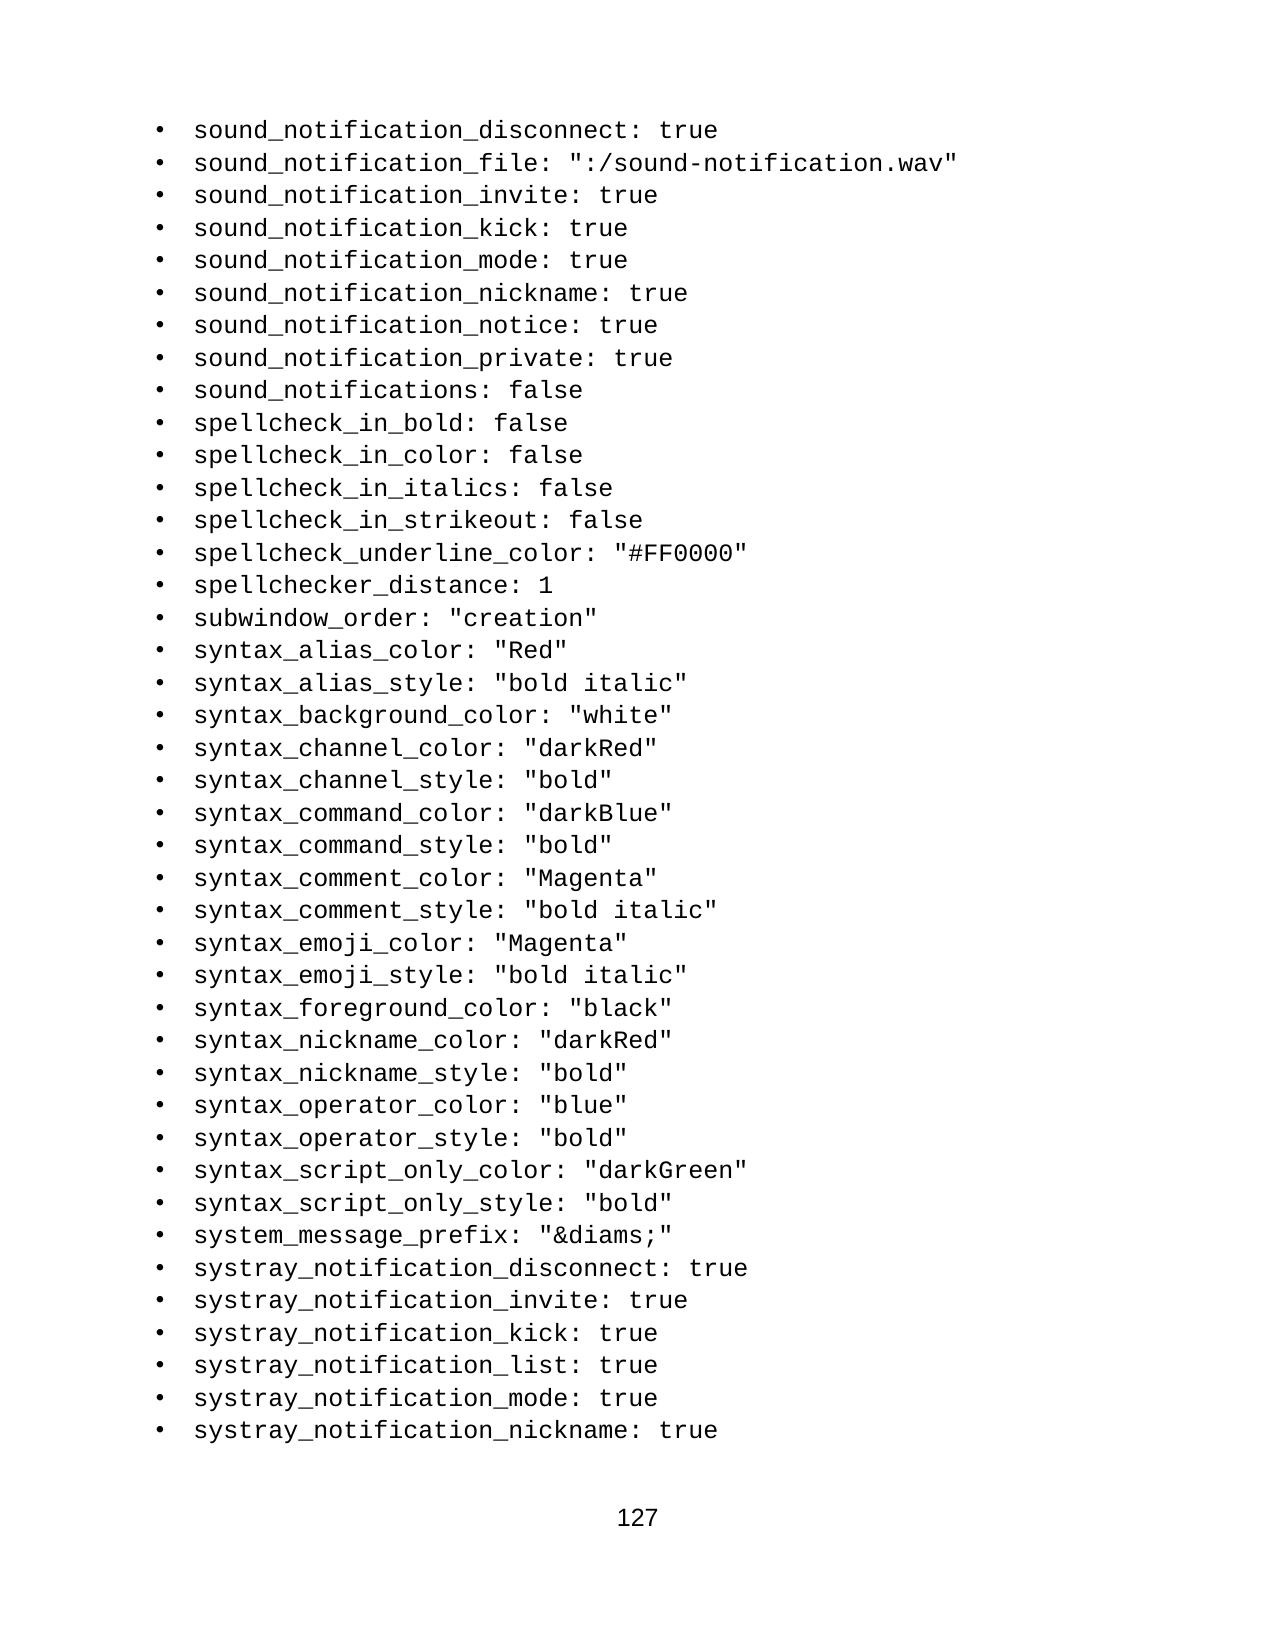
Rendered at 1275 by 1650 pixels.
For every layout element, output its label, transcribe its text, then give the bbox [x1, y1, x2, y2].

list spellchecker_distance: 1 [156, 573, 1157, 601]
list syntax_comment_style: "bold italic" [156, 898, 1157, 926]
list sound_notification_private: true [156, 346, 1157, 374]
list syntax_nickname_color: "darkRed" [156, 1028, 1157, 1056]
list systray_notification_kick: true [156, 1321, 1157, 1349]
list systray_notification_invite: true [156, 1288, 1157, 1316]
list systray_notification_mode: true [156, 1386, 1157, 1414]
list sound_notification_file: ":/sound-notification.wav" [156, 151, 1157, 179]
list syntax_alias_color: "Red" [156, 638, 1157, 666]
list spellcheck_in_color: false [156, 443, 1157, 471]
list syntax_command_style: "bold" [156, 833, 1157, 861]
list syntax_emoji_style: "bold italic" [156, 963, 1157, 991]
list syntax_emoji_color: "Magenta" [156, 931, 1157, 959]
list syntax_channel_style: "bold" [156, 768, 1157, 796]
list syntax_foreground_color: "black" [156, 996, 1157, 1024]
list spellcheck_in_bold: false [156, 411, 1157, 439]
list sound_notifications: false [156, 378, 1157, 406]
list systray_notification_nickname: true [156, 1418, 1157, 1446]
list syntax_background_color: "white" [156, 703, 1157, 731]
list sound_notification_mode: true [156, 248, 1157, 276]
list syntax_operator_style: "bold" [156, 1126, 1157, 1154]
list syntax_script_only_color: "darkGreen" [156, 1158, 1157, 1186]
list spellcheck_in_italics: false [156, 476, 1157, 504]
list syntax_channel_color: "darkRed" [156, 736, 1157, 764]
list sound_notification_nickname: true [156, 281, 1157, 309]
list syntax_command_color: "darkBlue" [156, 801, 1157, 829]
list sound_notification_invite: true [156, 183, 1157, 211]
list syntax_alias_style: "bold italic" [156, 671, 1157, 699]
list syntax_script_only_style: "bold" [156, 1191, 1157, 1219]
list syntax_nickname_style: "bold" [156, 1061, 1157, 1089]
list sound_notification_kick: true [156, 216, 1157, 244]
list systray_notification_list: true [156, 1353, 1157, 1381]
list systray_notification_disconnect: true [156, 1256, 1157, 1284]
list spellcheck_underline_color: "#FF0000" [156, 541, 1157, 569]
list subwindow_order: "creation" [156, 606, 1157, 634]
list sound_notification_notice: true [156, 313, 1157, 341]
list system_message_prefix: "&diams;" [156, 1223, 1157, 1251]
list syntax_operator_color: "blue" [156, 1093, 1157, 1121]
list syntax_comment_color: "Magenta" [156, 866, 1157, 894]
list sound_notification_disconnect: true [156, 118, 1157, 146]
list spellcheck_in_strikeout: false [156, 508, 1157, 536]
